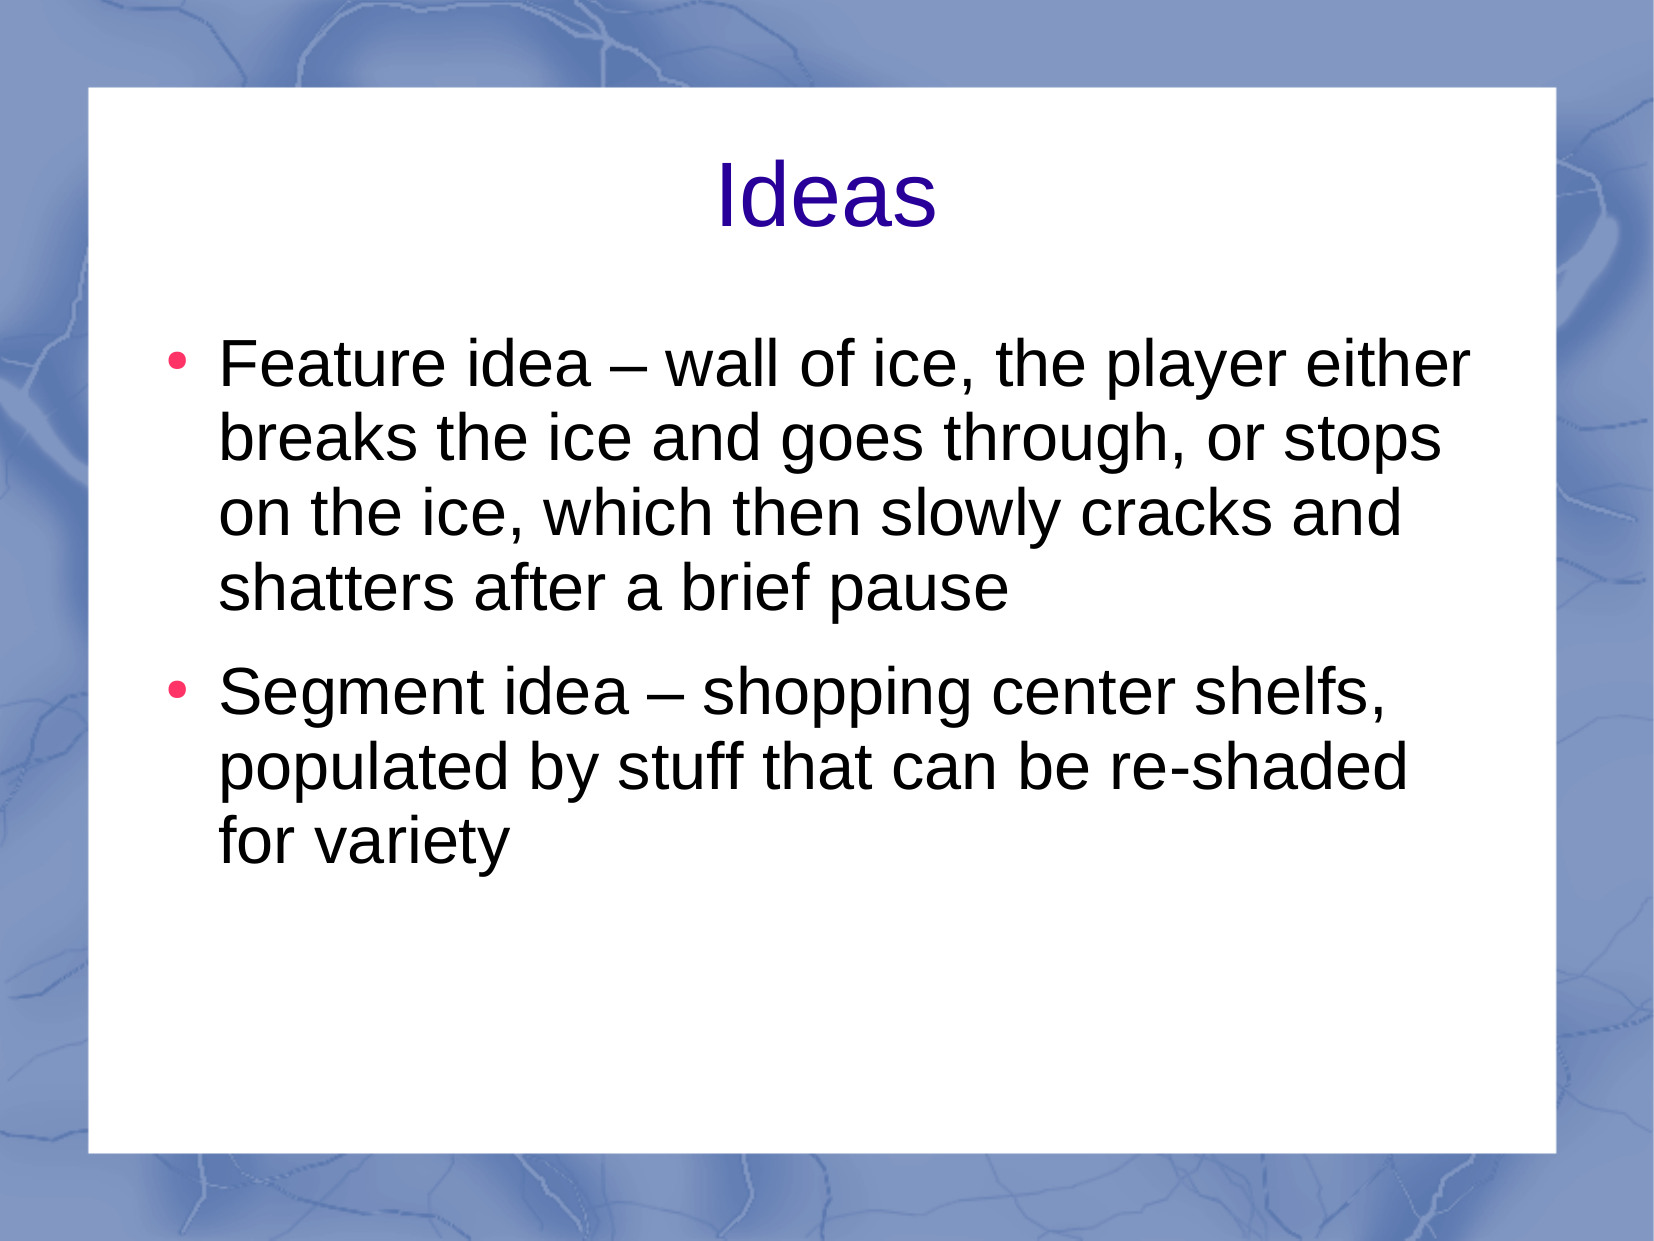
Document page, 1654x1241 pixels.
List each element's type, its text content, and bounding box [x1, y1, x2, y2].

picture [0, 0, 1654, 1241]
title Ideas [118, 90, 1536, 298]
list Feature idea – wall of ice, the player either breaks the ice and goes through, or stops on the ice, which then slowly cracks and shatters after a brief pause Segment idea – shopping center shelfs, populated by stuff that can be re-shaded for variety [147, 325, 1506, 1034]
